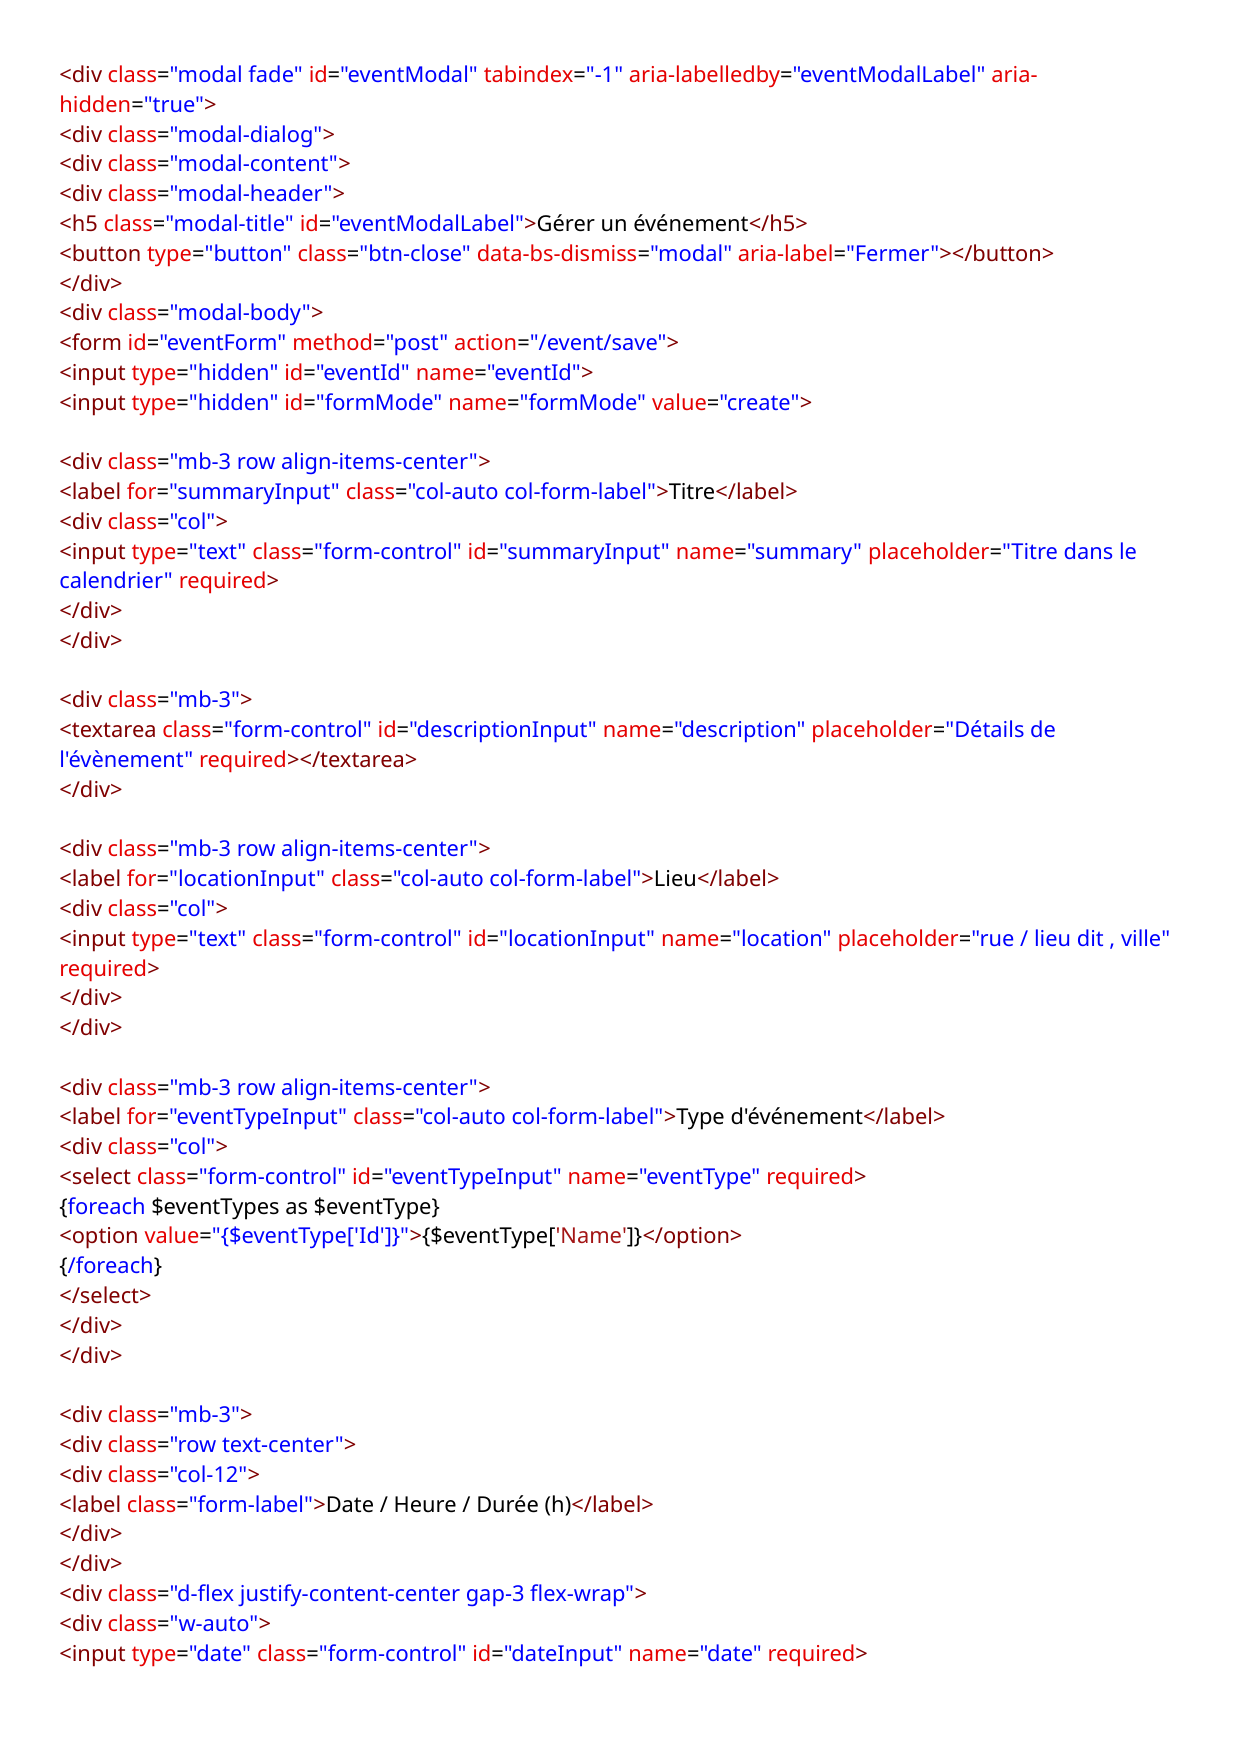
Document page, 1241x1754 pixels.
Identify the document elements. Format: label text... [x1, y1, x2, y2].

text <form id="eventForm" method="post" action="/event/save"> [59, 327, 1181, 357]
text <div class="modal-content"> [59, 148, 1181, 178]
text <div class="col-12"> [59, 1459, 1181, 1488]
text <input type="text" class="form-control" id="summaryInput" name="summary" placeholder="Titre dans le calendrier" required> [59, 536, 1181, 595]
text <label for="summaryInput" class="col-auto col-form-label">Titre</label> [59, 476, 1181, 506]
text <option value="{$eventType['Id']}">{$eventType['Name']}</option> [59, 1221, 1181, 1250]
text <div class="d-flex justify-content-center gap-3 flex-wrap"> [59, 1578, 1181, 1608]
text </div> [59, 1340, 1181, 1369]
text {foreach $eventTypes as $eventType} [59, 1191, 1181, 1221]
text </div> [59, 1518, 1181, 1548]
text <label for="eventTypeInput" class="col-auto col-form-label">Type d'événement</label> [59, 1101, 1181, 1131]
text <input type="text" class="form-control" id="locationInput" name="location" placeholder="rue / lieu dit , ville" required> [59, 923, 1181, 982]
text <input type="date" class="form-control" id="dateInput" name="date" required> [59, 1637, 1181, 1667]
text <h5 class="modal-title" id="eventModalLabel">Gérer un événement</h5> [59, 208, 1181, 238]
text </div> [59, 1012, 1181, 1042]
text <select class="form-control" id="eventTypeInput" name="eventType" required> [59, 1161, 1181, 1191]
text <div class="modal-body"> [59, 297, 1181, 327]
text <div class="mb-3 row align-items-center"> [59, 446, 1181, 476]
text </select> [59, 1280, 1181, 1310]
text <div class="modal-header"> [59, 178, 1181, 208]
text <div class="mb-3"> [59, 1399, 1181, 1429]
text </div> [59, 982, 1181, 1012]
text </div> [59, 1310, 1181, 1340]
text <div class="w-auto"> [59, 1608, 1181, 1637]
text <div class="col"> [59, 893, 1181, 923]
text </div> [59, 1548, 1181, 1578]
text <div class="modal fade" id="eventModal" tabindex="-1" aria-labelledby="eventModalLabel" aria-hidden="true"> [59, 59, 1181, 119]
text <textarea class="form-control" id="descriptionInput" name="description" placeholder="Détails de l'évènement" required></textarea> [59, 714, 1181, 774]
text {/foreach} [59, 1250, 1181, 1280]
text <div class="row text-center"> [59, 1429, 1181, 1459]
text <div class="col"> [59, 506, 1181, 536]
text <div class="col"> [59, 1131, 1181, 1161]
text <input type="hidden" id="eventId" name="eventId"> [59, 357, 1181, 387]
text <button type="button" class="btn-close" data-bs-dismiss="modal" aria-label="Fermer"></button> [59, 238, 1181, 268]
text </div> [59, 625, 1181, 655]
text <input type="hidden" id="formMode" name="formMode" value="create"> [59, 387, 1181, 417]
text <div class="modal-dialog"> [59, 119, 1181, 148]
text </div> [59, 595, 1181, 625]
text </div> [59, 268, 1181, 297]
text <div class="mb-3 row align-items-center"> [59, 1072, 1181, 1101]
text <label for="locationInput" class="col-auto col-form-label">Lieu</label> [59, 863, 1181, 893]
text <div class="mb-3"> [59, 684, 1181, 714]
text </div> [59, 774, 1181, 804]
text <label class="form-label">Date / Heure / Durée (h)</label> [59, 1488, 1181, 1518]
text <div class="mb-3 row align-items-center"> [59, 833, 1181, 863]
